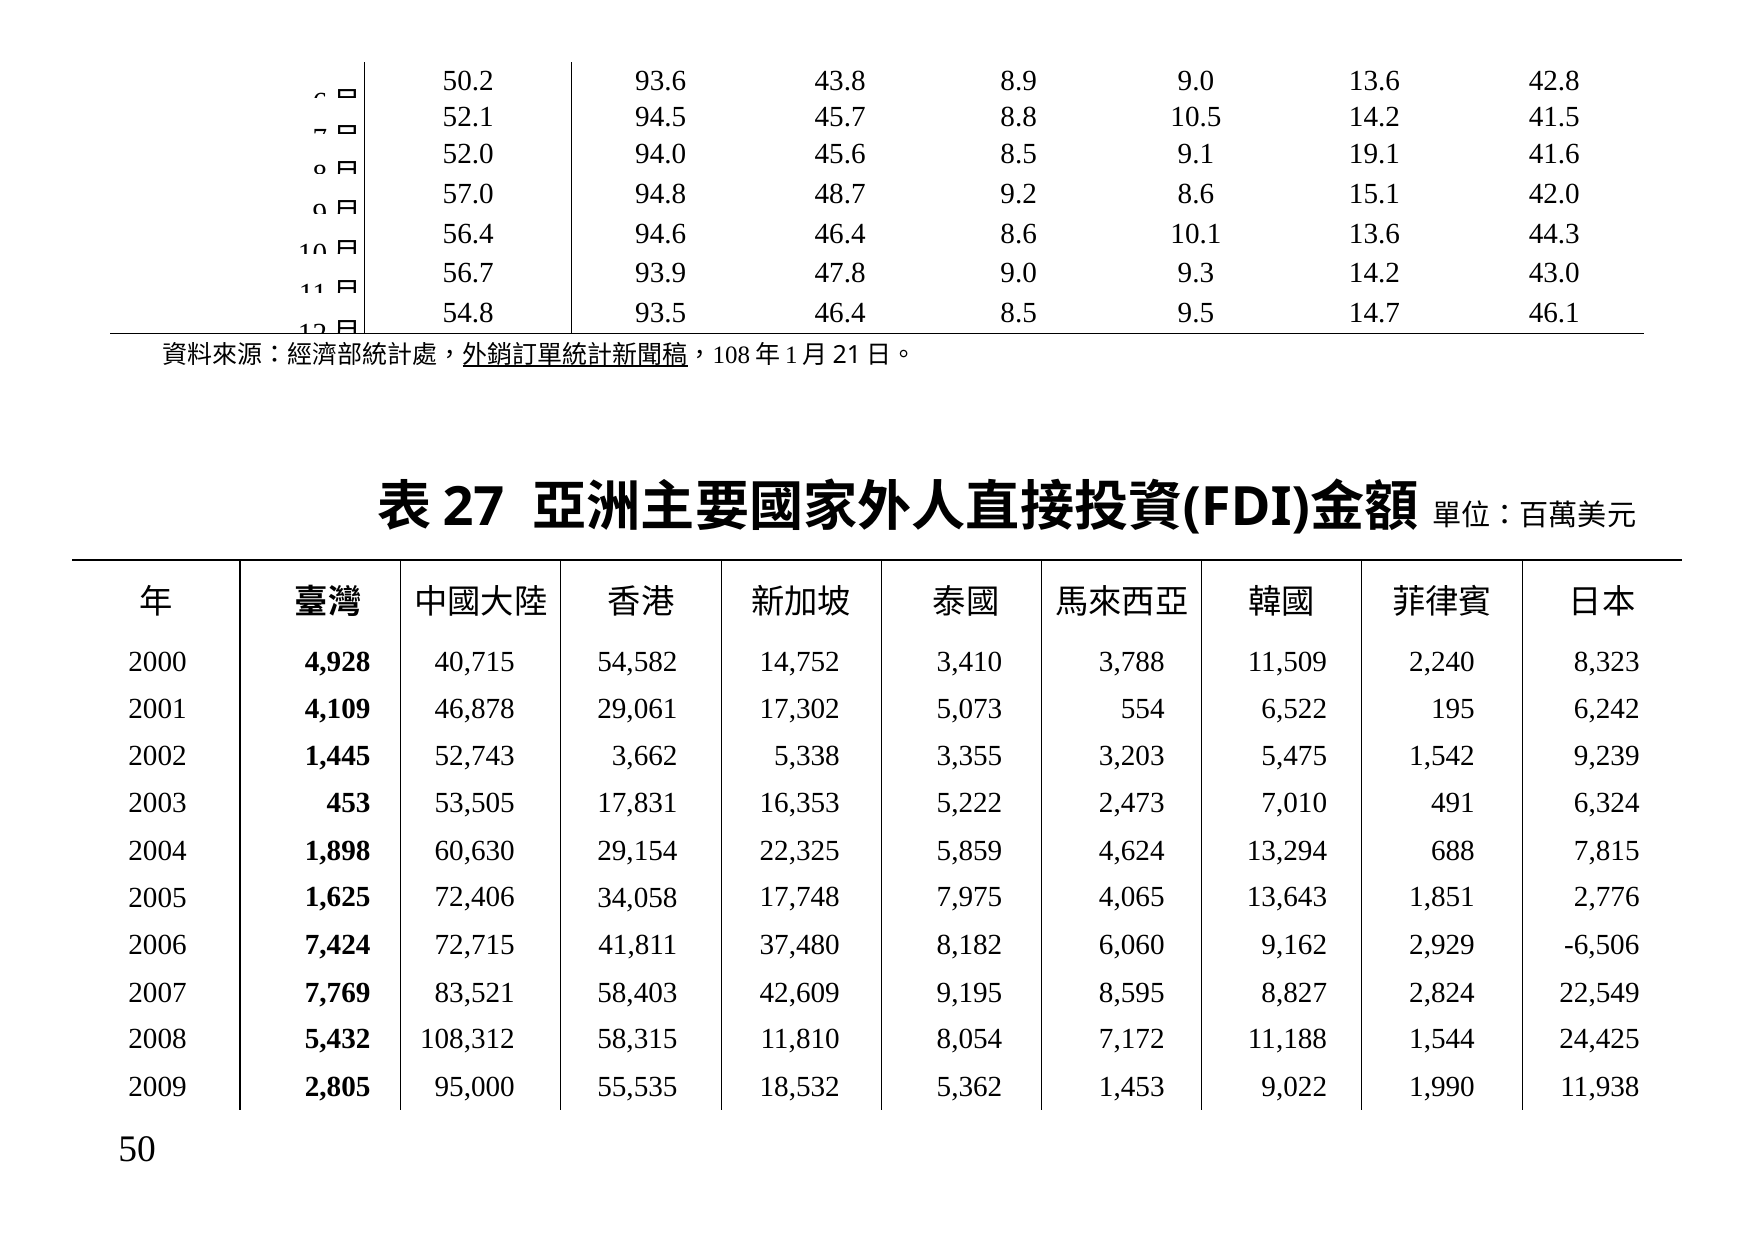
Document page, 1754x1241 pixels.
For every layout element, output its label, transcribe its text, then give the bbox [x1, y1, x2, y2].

table_header 年 [72, 561, 239, 637]
table_cell 5,073 [882, 685, 1041, 731]
table_cell 45.6 [750, 134, 930, 174]
table_cell 2007 [72, 969, 239, 1015]
table_cell 2001 [72, 685, 239, 731]
table_cell 93.5 [572, 293, 749, 332]
table_cell 6,522 [1202, 685, 1361, 731]
table_header 香港 [561, 561, 721, 637]
table_cell 8.5 [930, 293, 1107, 332]
table_cell 14.2 [1285, 98, 1464, 134]
table_cell 47.8 [750, 253, 930, 293]
table_cell 72,715 [401, 922, 560, 968]
table_cell 93.6 [572, 62, 749, 98]
table_cell 17,302 [722, 685, 881, 731]
table_cell 5,475 [1202, 733, 1361, 779]
table_cell 9月 [340, 202, 354, 207]
table_cell 53,505 [401, 780, 560, 826]
table_cell 52.1 [365, 98, 571, 134]
table_cell 8.5 [930, 134, 1107, 174]
table_cell 58,403 [561, 969, 721, 1015]
table_cell 8月 [316, 166, 322, 173]
table_cell 54,582 [561, 638, 721, 684]
table_cell 9,022 [1202, 1063, 1361, 1110]
table_cell 1,544 [1362, 1015, 1522, 1062]
table_cell 1,453 [1042, 1063, 1201, 1110]
table_header 菲律賓 [1362, 561, 1522, 637]
table_cell 8月 [340, 163, 354, 168]
table_cell 19.1 [1285, 134, 1464, 174]
table_cell 4,624 [1042, 827, 1201, 873]
table_cell 94.6 [572, 214, 749, 253]
table_cell 1,898 [241, 827, 400, 873]
table_cell 54.8 [365, 293, 571, 332]
table_cell 56.7 [365, 253, 571, 293]
table_cell 2000 [72, 638, 239, 684]
table_header 新加坡 [722, 561, 881, 637]
table_cell 1,445 [241, 733, 400, 779]
table_cell 7,815 [1523, 827, 1682, 873]
table_cell 491 [1362, 780, 1522, 826]
table_cell 9月 [316, 205, 323, 213]
table_cell 2004 [72, 827, 239, 873]
table_cell 57.0 [365, 174, 571, 213]
table_cell 2,805 [241, 1063, 400, 1110]
table_header 中國大陸 [401, 561, 560, 637]
table_cell 16,353 [722, 780, 881, 826]
table_cell 5,338 [722, 733, 881, 779]
table_cell 17,748 [722, 874, 881, 921]
table_cell 7,424 [241, 922, 400, 968]
table_cell 11,509 [1202, 638, 1361, 684]
table_cell 48.7 [750, 174, 930, 213]
table_cell 24,425 [1523, 1015, 1682, 1062]
table_cell 5,859 [882, 827, 1041, 873]
table_cell 15.1 [1285, 174, 1464, 213]
text 資料來源：經濟部統計處，外銷訂單統計新聞稿，108年1月21日。 [162, 334, 1636, 371]
table_header 臺灣 [241, 561, 400, 637]
table_cell 8月 [110, 134, 364, 174]
table_cell 2,929 [1362, 922, 1522, 968]
table_cell 1,542 [1362, 733, 1522, 779]
table_cell 41.6 [1464, 134, 1644, 174]
table_cell 52.0 [365, 134, 571, 174]
table_cell 5,432 [241, 1015, 400, 1062]
table_cell 108,312 [401, 1015, 560, 1062]
table_cell 40,715 [401, 638, 560, 684]
table_cell 17,831 [561, 780, 721, 826]
table_cell 1,851 [1362, 874, 1522, 921]
table_cell 14.7 [1285, 293, 1464, 332]
table_cell 12月 [340, 322, 354, 327]
table_cell 13,294 [1202, 827, 1361, 873]
table_cell 45.7 [750, 98, 930, 134]
table_cell 72,406 [401, 874, 560, 921]
table_cell 14.2 [1285, 253, 1464, 293]
table_cell 11,188 [1202, 1015, 1361, 1062]
table_cell 10月 [340, 242, 354, 247]
table_cell 9.2 [930, 174, 1107, 213]
table_cell 29,154 [561, 827, 721, 873]
table_cell 11,938 [1523, 1063, 1682, 1110]
table_cell 43.8 [750, 62, 930, 98]
table_cell 9月 [340, 209, 354, 213]
table_cell 9.1 [1107, 134, 1284, 174]
table_cell 5,222 [882, 780, 1041, 826]
table_cell 13,643 [1202, 874, 1361, 921]
table_cell 8.9 [930, 62, 1107, 98]
table_cell 2,776 [1523, 874, 1682, 921]
table_cell 7,769 [241, 969, 400, 1015]
table_cell 52,743 [401, 733, 560, 779]
table_cell 6,324 [1523, 780, 1682, 826]
table_cell 18,532 [722, 1063, 881, 1110]
table_cell 1,990 [1362, 1063, 1522, 1110]
table_cell 9.0 [1107, 62, 1284, 98]
table_cell 93.9 [572, 253, 749, 293]
table_cell 2,824 [1362, 969, 1522, 1015]
table_cell 11,810 [722, 1015, 881, 1062]
table_cell 9,239 [1523, 733, 1682, 779]
table_cell 94.5 [572, 98, 749, 134]
table_cell 688 [1362, 827, 1522, 873]
table_cell 8,827 [1202, 969, 1361, 1015]
table_cell 2,240 [1362, 638, 1522, 684]
table_cell 8.6 [930, 214, 1107, 253]
table_cell 3,788 [1042, 638, 1201, 684]
table_cell 41,811 [561, 922, 721, 968]
table_cell 2,473 [1042, 780, 1201, 826]
table_cell 2002 [72, 733, 239, 779]
table_cell 11月 [110, 253, 364, 293]
table_cell 6月 [110, 62, 364, 98]
table_cell 7月 [110, 98, 364, 134]
table_cell 10.5 [1107, 98, 1284, 134]
table_cell 8,182 [882, 922, 1041, 968]
table_cell 8,054 [882, 1015, 1041, 1062]
table_cell 9.5 [1107, 293, 1284, 332]
table_cell 4,109 [241, 685, 400, 731]
table_cell 50.2 [365, 62, 571, 98]
table_cell 9.0 [930, 253, 1107, 293]
text 表27 亞洲主要國家外人直接投資(FDI)金額 單位：百萬美元 [118, 446, 1636, 558]
table_cell 453 [241, 780, 400, 826]
table_cell 60,630 [401, 827, 560, 873]
table_cell 22,325 [722, 827, 881, 873]
table_cell 6月 [340, 91, 354, 96]
table_cell 42.8 [1464, 62, 1644, 98]
table_cell 8.6 [1107, 174, 1284, 213]
table_cell 58,315 [561, 1015, 721, 1062]
table_cell 83,521 [401, 969, 560, 1015]
table_cell 7,975 [882, 874, 1041, 921]
table_cell 2009 [72, 1063, 239, 1110]
table_cell 1,625 [241, 874, 400, 921]
table_header 日本 [1523, 561, 1682, 637]
table_header 韓國 [1202, 561, 1361, 637]
table_cell 3,662 [561, 733, 721, 779]
table_cell 195 [1362, 685, 1522, 731]
table_cell 11月 [340, 282, 354, 287]
table_cell 2008 [72, 1015, 239, 1062]
table_cell 10.1 [1107, 214, 1284, 253]
table_cell 14,752 [722, 638, 881, 684]
table_header 馬來西亞 [1042, 561, 1201, 637]
table_cell 9月 [110, 174, 364, 213]
table_cell 95,000 [401, 1063, 560, 1110]
table_cell 13.6 [1285, 214, 1464, 253]
table_cell 29,061 [561, 685, 721, 731]
table_cell 6,060 [1042, 922, 1201, 968]
table_header 泰國 [882, 561, 1041, 637]
table_cell 41.5 [1464, 98, 1644, 134]
table_cell 46,878 [401, 685, 560, 731]
table_cell 42.0 [1464, 174, 1644, 213]
table_cell 3,203 [1042, 733, 1201, 779]
table_cell 3,355 [882, 733, 1041, 779]
table_cell 42,609 [722, 969, 881, 1015]
table_cell 2006 [72, 922, 239, 968]
table_cell 37,480 [722, 922, 881, 968]
table_cell 46.4 [750, 214, 930, 253]
table_cell 55,535 [561, 1063, 721, 1110]
table_cell 3,410 [882, 638, 1041, 684]
table_cell 8,595 [1042, 969, 1201, 1015]
table_cell 8.8 [930, 98, 1107, 134]
table_cell 43.0 [1464, 253, 1644, 293]
table_cell -6,506 [1523, 922, 1682, 968]
table_cell 34,058 [561, 874, 721, 921]
table_cell 9,195 [882, 969, 1041, 1015]
table_cell 46.1 [1464, 293, 1644, 332]
table_cell 7,172 [1042, 1015, 1201, 1062]
table_cell 94.0 [572, 134, 749, 174]
table_cell 46.4 [750, 293, 930, 332]
table_cell 12月 [110, 293, 364, 332]
table_cell 9.3 [1107, 253, 1284, 293]
table_cell 4,928 [241, 638, 400, 684]
table_cell 4,065 [1042, 874, 1201, 921]
table_cell 44.3 [1464, 214, 1644, 253]
table_cell 2003 [72, 780, 239, 826]
table_cell 9,162 [1202, 922, 1361, 968]
table_cell 13.6 [1285, 62, 1464, 98]
table_cell 2005 [72, 874, 239, 921]
table_cell 8月 [340, 170, 354, 174]
table_cell 7,010 [1202, 780, 1361, 826]
table_cell 22,549 [1523, 969, 1682, 1015]
table_cell 56.4 [365, 214, 571, 253]
table_cell 554 [1042, 685, 1201, 731]
table_cell 10月 [110, 214, 364, 253]
table_cell 8,323 [1523, 638, 1682, 684]
table_cell 94.8 [572, 174, 749, 213]
table_cell 5,362 [882, 1063, 1041, 1110]
table_cell 6,242 [1523, 685, 1682, 731]
table_cell 7月 [340, 127, 354, 132]
